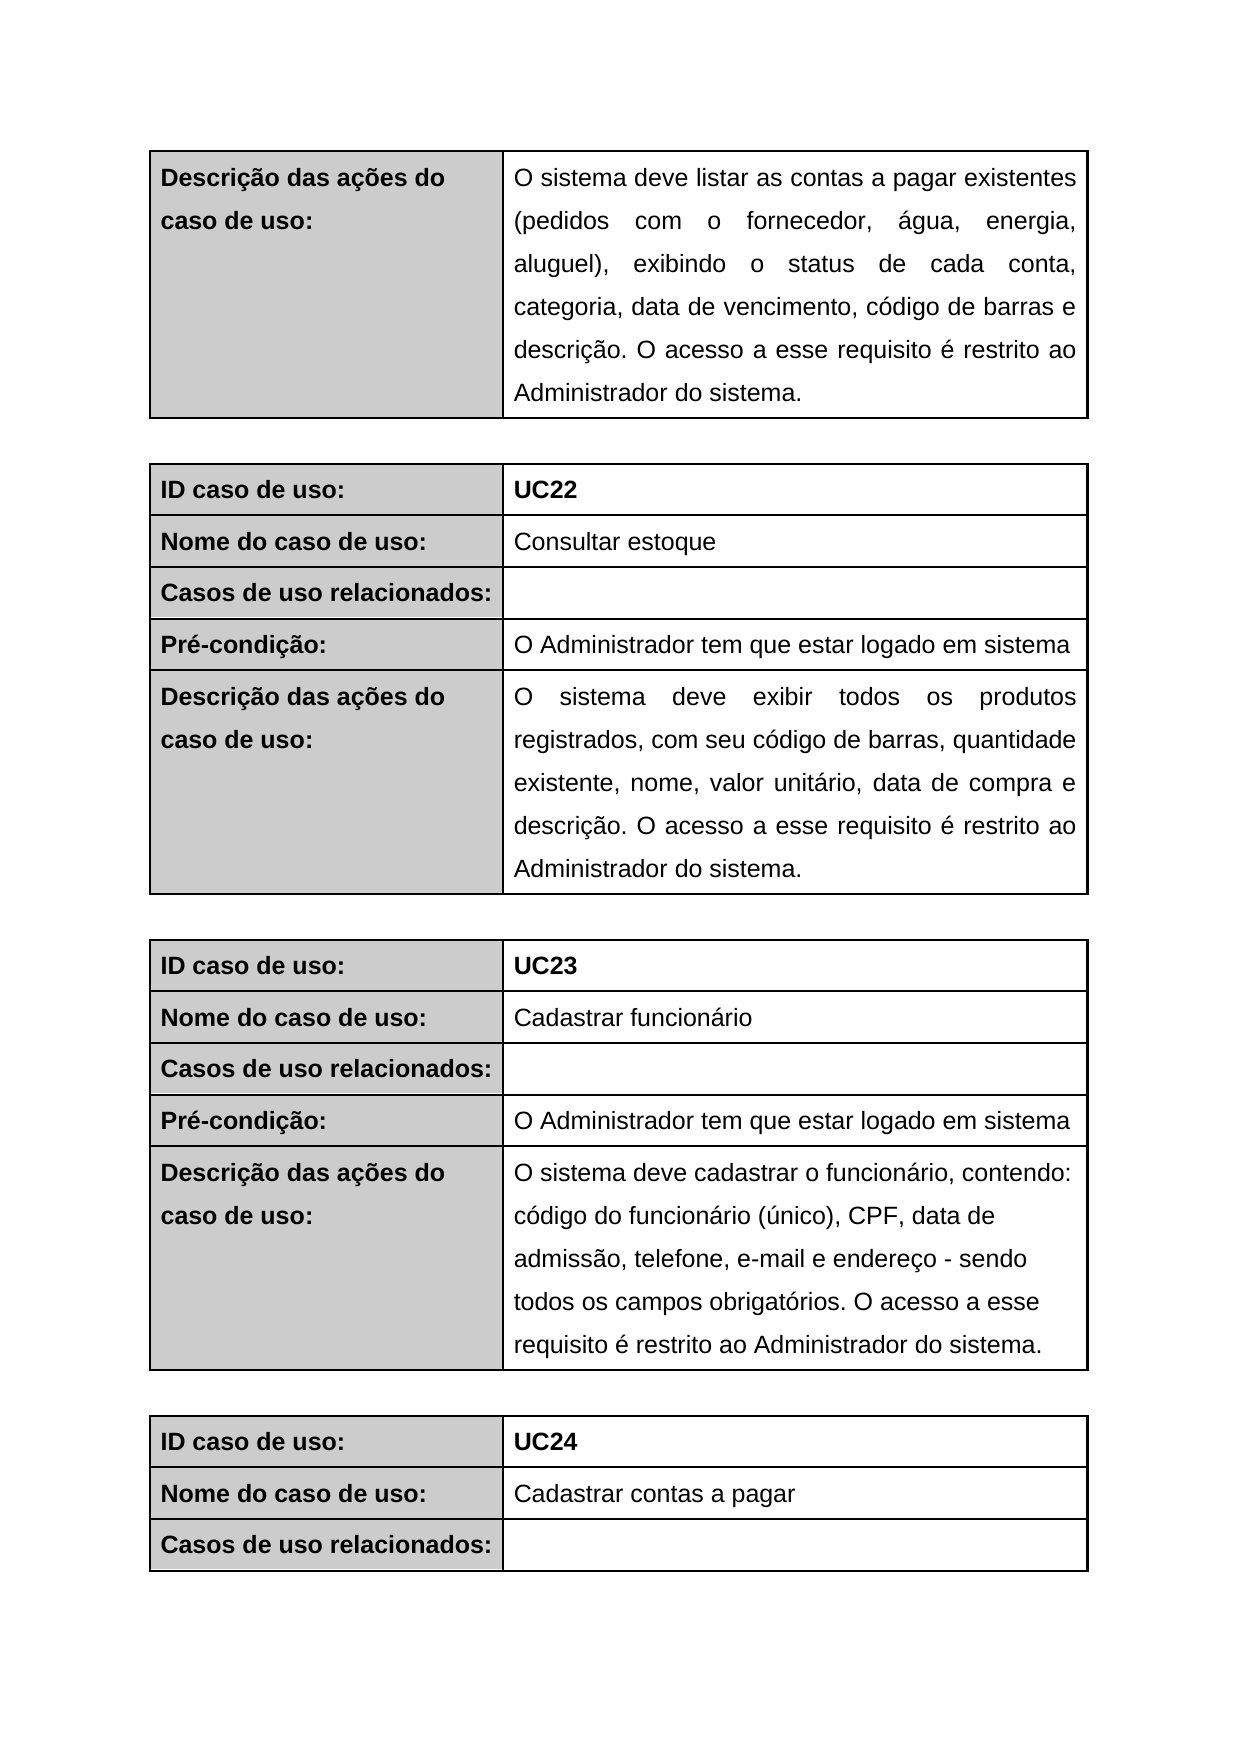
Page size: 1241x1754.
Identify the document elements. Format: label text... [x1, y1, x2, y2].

table_header UC23 [504, 941, 1086, 990]
table_cell O Administrador tem que estar logado em sistema [504, 1096, 1086, 1145]
table_cell Descrição das ações do caso de uso: [151, 671, 502, 893]
table_cell O sistema deve exibir todos os produtos registrados, com seu código de barras, quantidade existente, nome, valor unitário, data de compra e descrição. O acesso a esse requisito é restrito ao Administrador do sistema. [504, 671, 1086, 893]
table_header UC24 [504, 1417, 1086, 1466]
table_cell Cadastrar contas a pagar [504, 1468, 1086, 1518]
table_cell Pré-condição: [151, 1096, 502, 1145]
table_cell Nome do caso de uso: [151, 992, 502, 1042]
table_cell Nome do caso de uso: [151, 1468, 502, 1518]
table_header ID caso de uso: [151, 465, 502, 514]
table_cell Casos de uso relacionados: [151, 568, 502, 617]
table_cell [504, 568, 1086, 617]
table_cell O Administrador tem que estar logado em sistema [504, 620, 1086, 669]
table_header ID caso de uso: [151, 1417, 502, 1466]
table_cell Descrição das ações do caso de uso: [151, 152, 502, 417]
table_cell Nome do caso de uso: [151, 516, 502, 566]
table_cell [504, 1520, 1086, 1569]
table_cell Descrição das ações do caso de uso: [151, 1147, 502, 1369]
table_header ID caso de uso: [151, 941, 502, 990]
table_cell Casos de uso relacionados: [151, 1520, 502, 1569]
table_cell Pré-condição: [151, 620, 502, 669]
table_cell O sistema deve listar as contas a pagar existentes (pedidos com o fornecedor, água, energia, aluguel), exibindo o status de cada conta, categoria, data de vencimento, código de barras e descrição. O acesso a esse requisito é restrito ao Administrador do sistema. [504, 152, 1086, 417]
table_header UC22 [504, 465, 1086, 514]
table_cell Casos de uso relacionados: [151, 1044, 502, 1093]
table_cell Consultar estoque [504, 516, 1086, 566]
table_cell O sistema deve cadastrar o funcionário, contendo: código do funcionário (único), CPF, data de admissão, telefone, e-mail e endereço - sendo todos os campos obrigatórios. O acesso a esse requisito é restrito ao Administrador do sistema. [504, 1147, 1086, 1369]
table_cell [504, 1044, 1086, 1093]
table_cell Cadastrar funcionário [504, 992, 1086, 1042]
